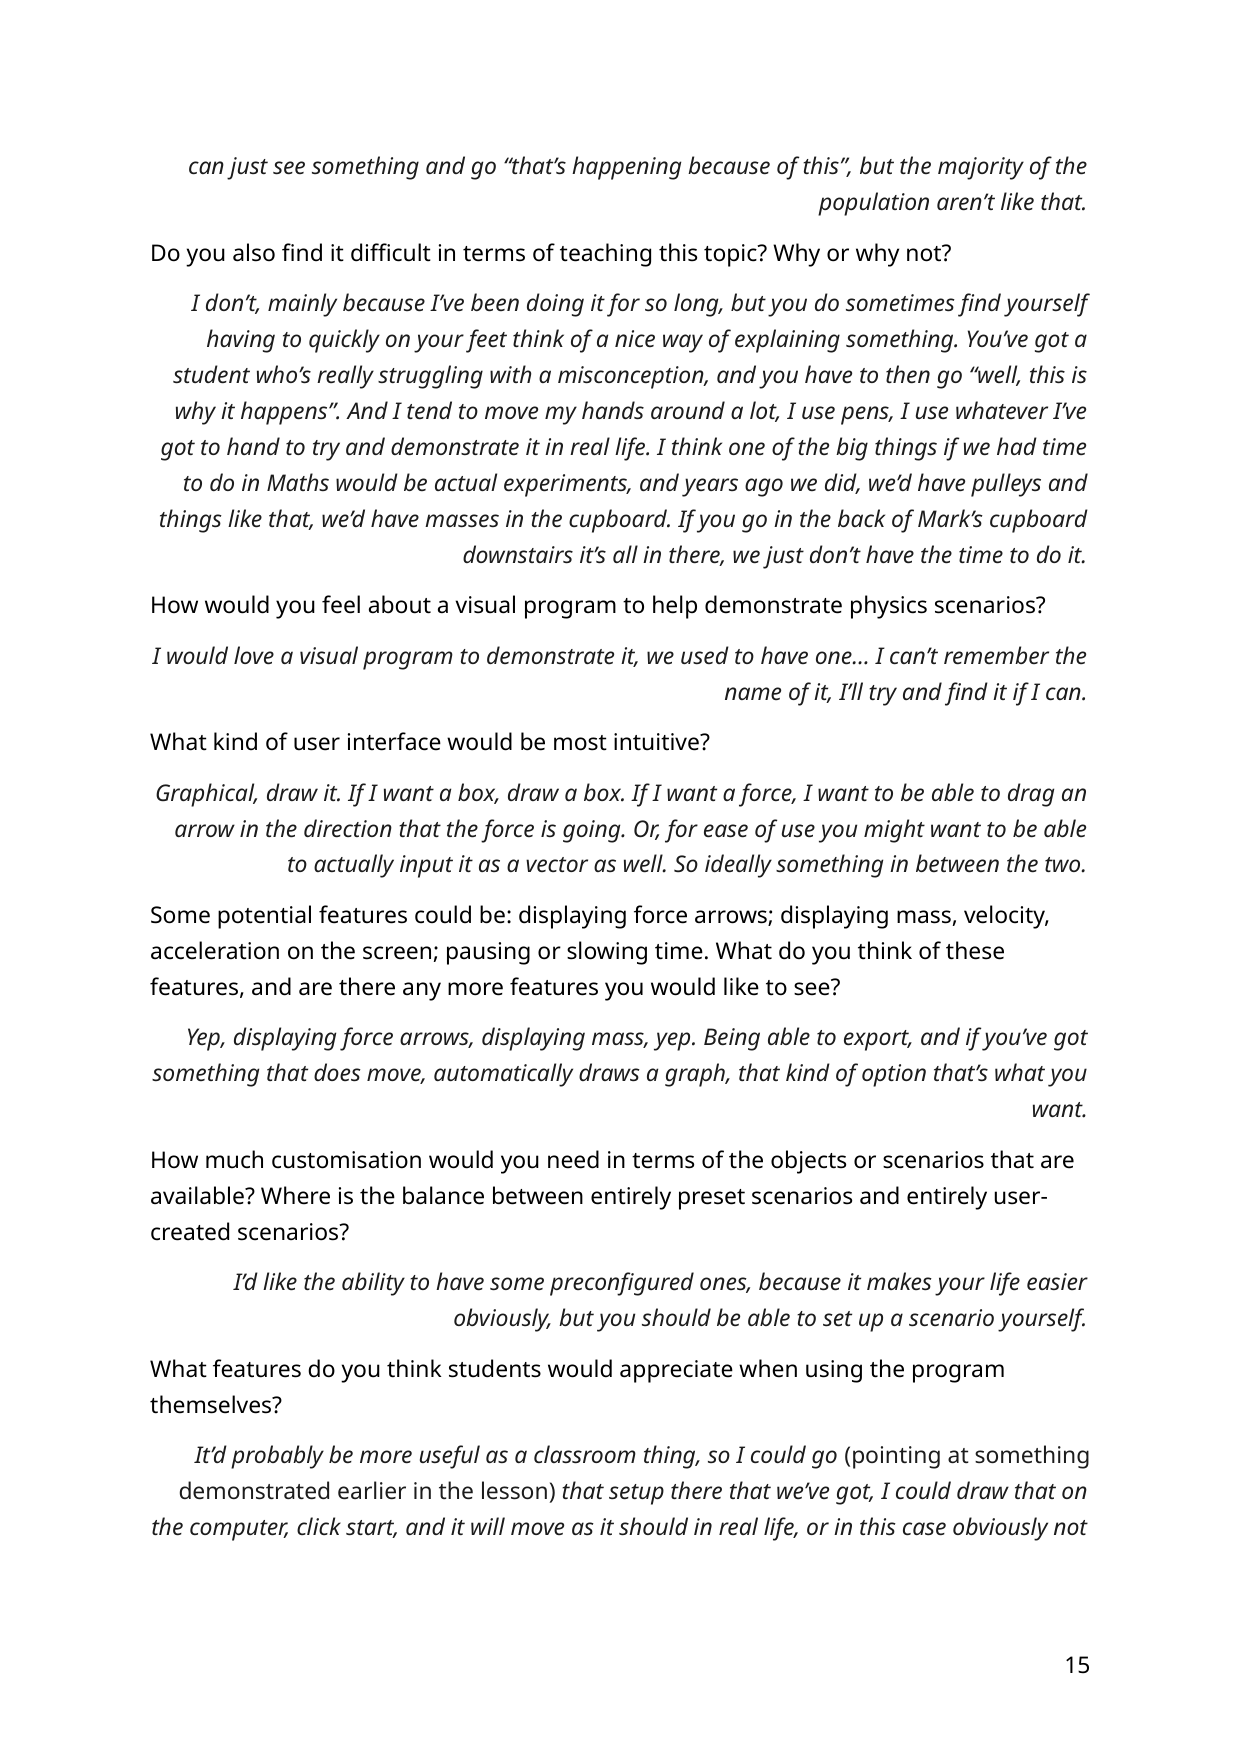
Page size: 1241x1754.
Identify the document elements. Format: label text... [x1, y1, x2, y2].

text Yep, displaying force arrows, displaying mass, yep. Being able to export, and if you’ve got something that does move, automatically draws a graph, that kind of option that’s what you want. [150, 1021, 1090, 1124]
text What kind of user interface would be most intuitive? [150, 726, 1090, 757]
text Do you also find it difficult in terms of teaching this topic? Why or why not? [150, 236, 1090, 268]
text Graphical, draw it. If I want a box, draw a box. If I want a force, I want to be able to drag an arrow in the direction that the force is going. Or, for ease of use you might want to be able to actually input it as a vector as well. So ideally something in between the two. [150, 777, 1090, 880]
text How would you feel about a visual program to help demonstrate physics scenarios? [150, 589, 1090, 620]
text Some potential features could be: displaying force arrows; displaying mass, velocity, acceleration on the screen; pausing or slowing time. What do you think of these features, and are there any more features you would like to see? [150, 899, 1090, 1002]
text How much customisation would you need in terms of the objects or scenarios that are available? Where is the balance between entirely preset scenarios and entirely user-created scenarios? [150, 1144, 1090, 1247]
text What features do you think students would appreciate when using the program themselves? [150, 1353, 1090, 1420]
text I don’t, mainly because I’ve been doing it for so long, but you do sometimes find yourself having to quickly on your feet think of a nice way of explaining something. You’ve got a student who’s really struggling with a misconception, and you have to then go “well, this is why it happens”. And I tend to move my hands around a lot, I use pens, I use whatever I’ve got to hand to try and demonstrate it in real life. I think one of the big things if we had time to do in Maths would be actual experiments, and years ago we did, we’d have pulleys and things like that, we’d have masses in the cupboard. If you go in the back of Mark’s cupboard downstairs it’s all in there, we just don’t have the time to do it. [150, 287, 1090, 570]
text It’d probably be more useful as a classroom thing, so I could go (pointing at something demonstrated earlier in the lesson) that setup there that we’ve got, I could draw that on the computer, click start, and it will move as it should in real life, or in this case obviously not [150, 1439, 1090, 1542]
text I would love a visual program to demonstrate it, we used to have one… I can’t remember the name of it, I’ll try and find it if I can. [150, 639, 1090, 707]
text I’d like the ability to have some preconfigured ones, because it makes your life easier obviously, but you should be able to set up a scenario yourself. [150, 1266, 1090, 1333]
text can just see something and go “that’s happening because of this”, but the majority of the population aren’t like that. [150, 150, 1090, 217]
